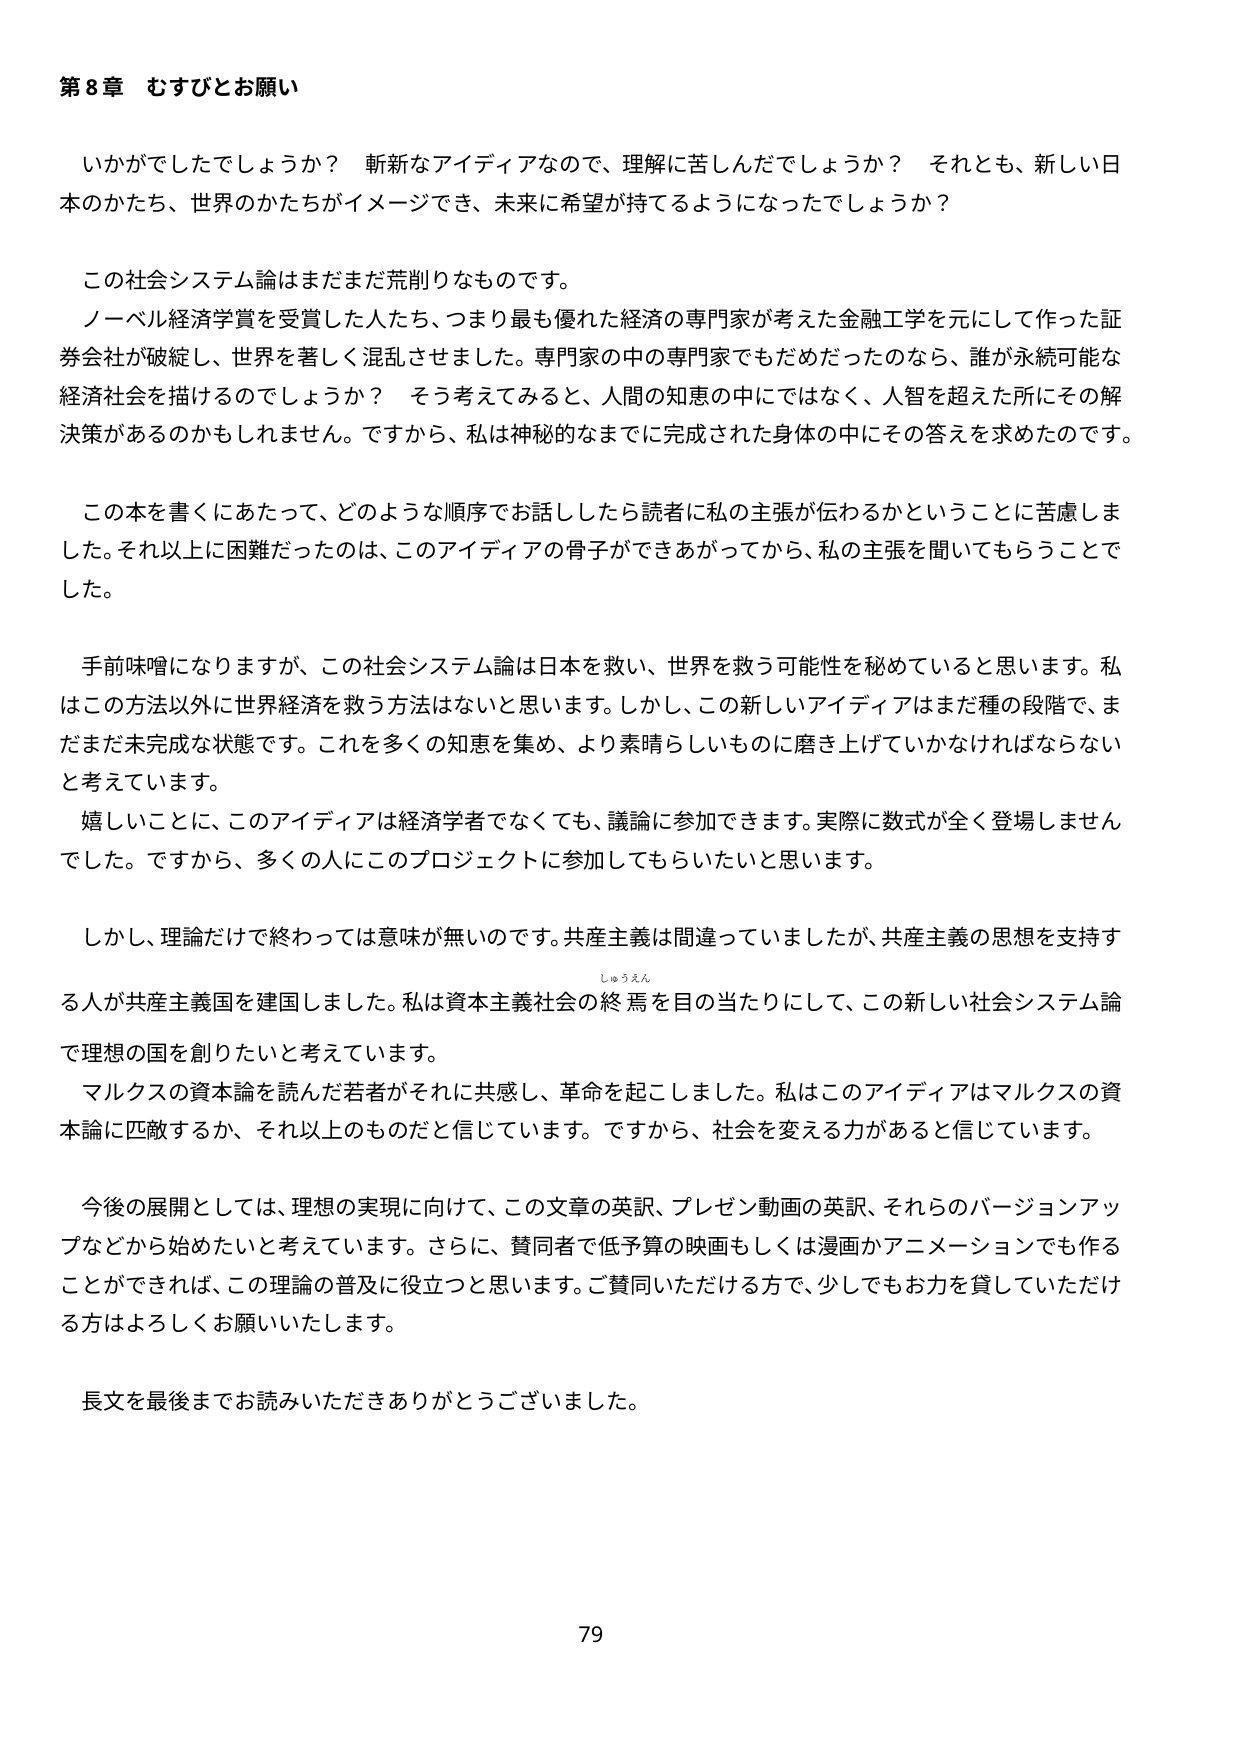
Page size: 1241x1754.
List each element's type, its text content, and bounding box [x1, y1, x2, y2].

text 長文を最後までお読みいただきありがとうございました。 [59, 1380, 1122, 1419]
text ノーベル経済学賞を受賞した人たち、つまり最も優れた経済の専門家が考えた金融工学を元にして作った証券会社が破綻し、世界を著しく混乱させました。専門家の中の専門家でもだめだったのなら、誰が永続可能な経済社会を描けるのでしょうか？ そう考えてみると、人間の知恵の中にではなく、人智を超えた所にその解決策があるのかもしれません。ですから、私は神秘的なまでに完成された身体の中にその答えを求めたのです。 [59, 298, 1122, 453]
text この社会システム論はまだまだ荒削りなものです。 [59, 259, 1122, 298]
text この本を書くにあたって、どのような順序でお話ししたら読者に私の主張が伝わるかということに苦慮しました。それ以上に困難だったのは、このアイディアの骨子ができあがってから、私の主張を聞いてもらうことでした。 [59, 491, 1122, 607]
text 嬉しいことに、このアイディアは経済学者でなくても、議論に参加できます。実際に数式が全く登場しませんでした。ですから、多くの人にこのプロジェクトに参加してもらいたいと思います。 [59, 801, 1122, 878]
text マルクスの資本論を読んだ若者がそれに共感し、革命を起こしました。私はこのアイディアはマルクスの資本論に匹敵するか、それ以上のものだと信じています。ですから、社会を変える力があると信じています。 [59, 1071, 1122, 1148]
text しかし、理論だけで終わっては意味が無いのです。共産主義は間違っていましたが、共産主義の思想を支持する人が共産主義国を建国しました。私は資本主義社会の終焉しゅうえんを目の当たりにして、この新しい社会システム論で理想の国を創りたいと考えています。 [59, 916, 1122, 1071]
text いかがでしたでしょうか？ 斬新なアイディアなので、理解に苦しんだでしょうか？ それとも、新しい日本のかたち、世界のかたちがイメージでき、未来に希望が持てるようになったでしょうか？ [59, 143, 1122, 221]
subtitle 第8章 むすびとお願い [59, 66, 1122, 105]
text 手前味噌になりますが、この社会システム論は日本を救い、世界を救う可能性を秘めていると思います。私はこの方法以外に世界経済を救う方法はないと思います。しかし、この新しいアイディアはまだ種の段階で、まだまだ未完成な状態です。これを多くの知恵を集め、より素晴らしいものに磨き上げていかなければならないと考えています。 [59, 646, 1122, 801]
text 今後の展開としては、理想の実現に向けて、この文章の英訳、プレゼン動画の英訳、それらのバージョンアップなどから始めたいと考えています。さらに、賛同者で低予算の映画もしくは漫画かアニメーションでも作ることができれば、この理論の普及に役立つと思います。ご賛同いただける方で、少しでもお力を貸していただける方はよろしくお願いいたします。 [59, 1187, 1122, 1342]
